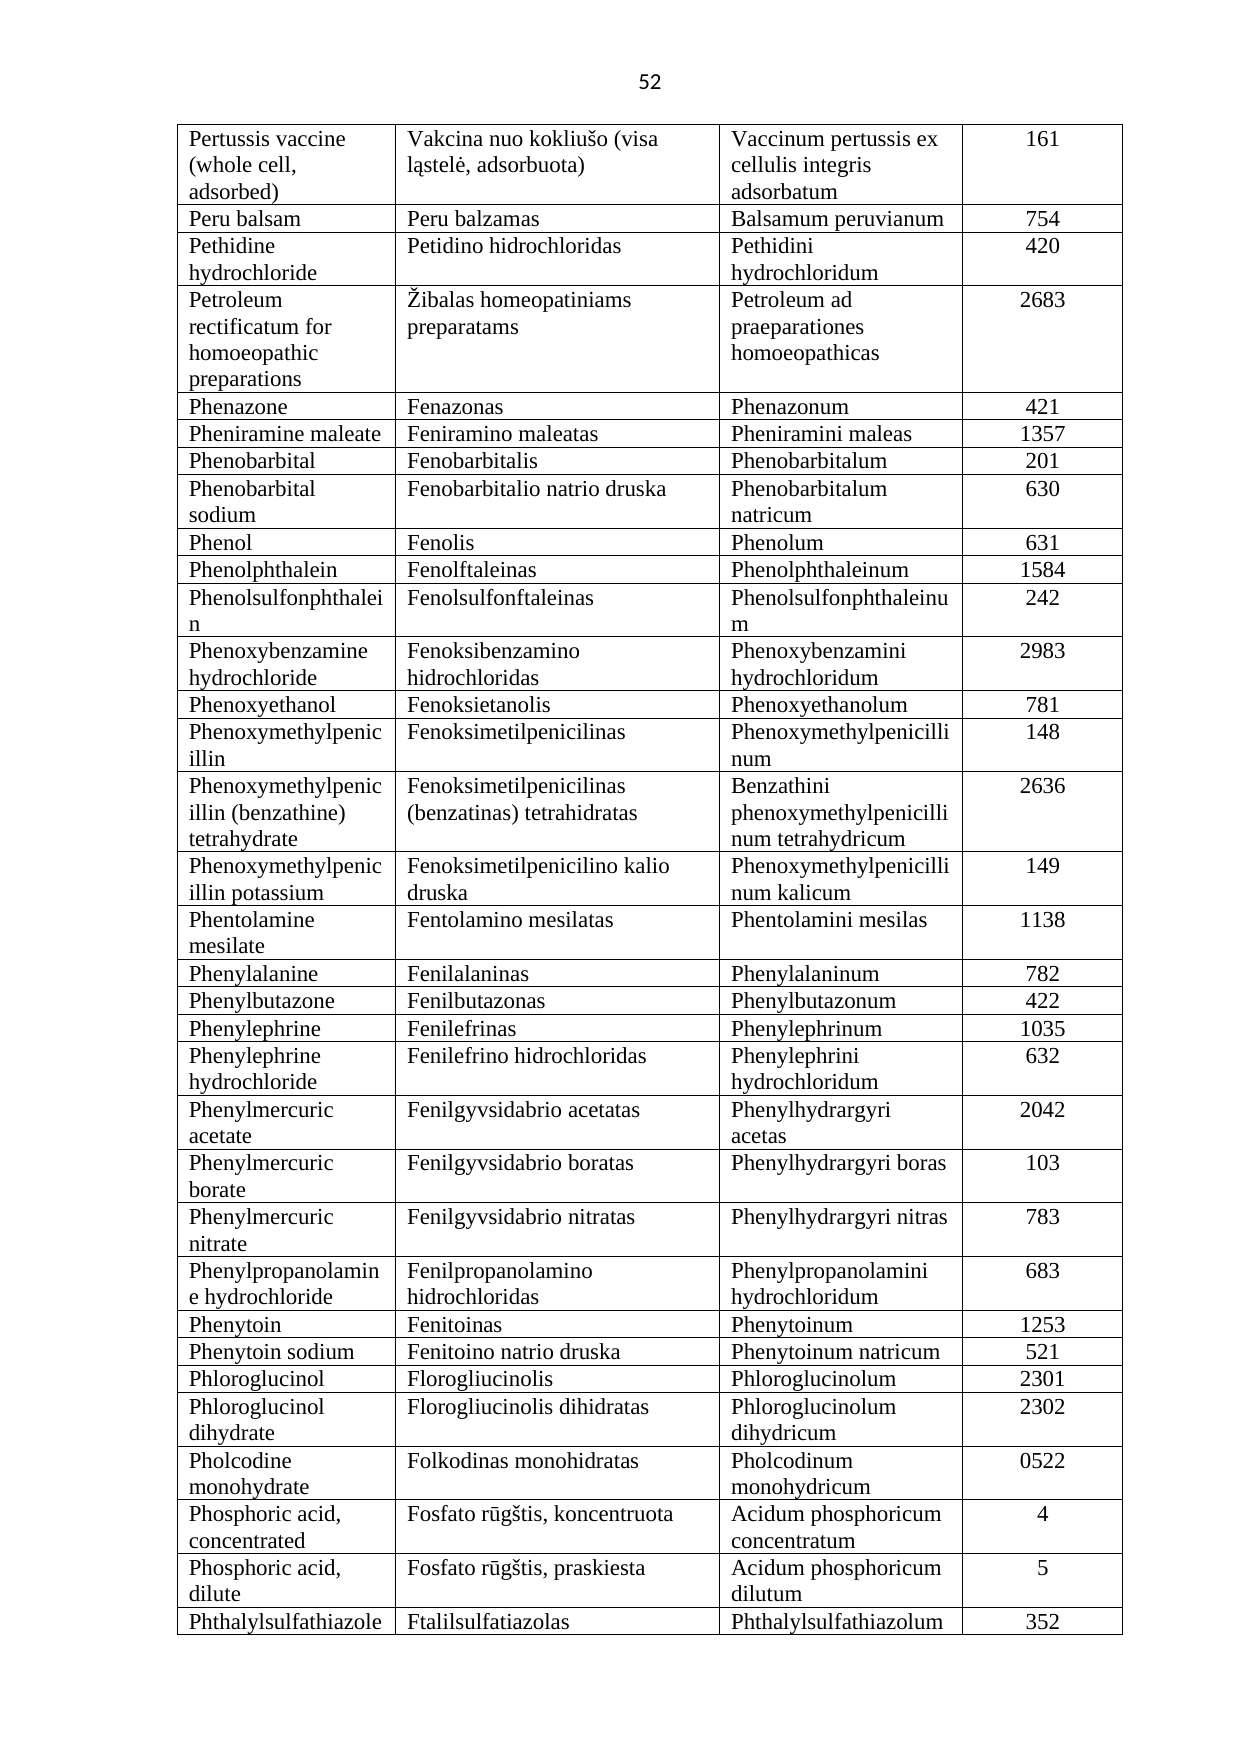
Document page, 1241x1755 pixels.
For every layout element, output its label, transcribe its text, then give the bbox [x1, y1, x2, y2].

table_cell Fentolamino mesilatas [396, 906, 719, 959]
table_cell Florogliucinolis [396, 1366, 719, 1392]
table_cell Phenolsulfonphthaleinum [720, 584, 962, 636]
table_cell 149 [963, 852, 1122, 905]
table_cell Phenylbutazonum [720, 987, 962, 1013]
table_cell Phenylmercuric borate [178, 1150, 395, 1202]
table_cell Peru balsam [178, 205, 395, 232]
table_cell Fenoksietanolis [396, 691, 719, 717]
table_cell Phenoxymethylpenicillin (benzathine) tetrahydrate [178, 772, 395, 851]
table_cell Phenylmercuric nitrate [178, 1203, 395, 1256]
table_cell 631 [963, 529, 1122, 555]
table_cell Phenoxymethylpenicillinum kalicum [720, 852, 962, 905]
table_cell Peru balzamas [396, 205, 719, 232]
table_cell Phenytoin sodium [178, 1338, 395, 1364]
table_cell 630 [963, 475, 1122, 528]
table_cell Phenylmercuric acetate [178, 1096, 395, 1148]
table_cell 1035 [963, 1015, 1122, 1041]
table_cell Fenilgyvsidabrio acetatas [396, 1096, 719, 1148]
table_cell Fenazonas [396, 393, 719, 419]
table_cell Phenobarbitalum natricum [720, 475, 962, 528]
table_cell Phenoxybenzamine hydrochloride [178, 637, 395, 690]
table_cell Phenobarbital [178, 448, 395, 474]
table_cell Phenylhydrargyri acetas [720, 1096, 962, 1148]
table_cell 632 [963, 1042, 1122, 1095]
table_cell 782 [963, 960, 1122, 986]
table_cell Pholcodine monohydrate [178, 1447, 395, 1499]
table_cell Phenylalaninum [720, 960, 962, 986]
table_cell Vaccinum pertussis ex cellulis integris adsorbatum [720, 125, 962, 204]
table_cell Petidino hidrochloridas [396, 233, 719, 285]
table_cell Fenilefrino hidrochloridas [396, 1042, 719, 1095]
table_cell Fenolsulfonftaleinas [396, 584, 719, 636]
table_cell Phenytoin [178, 1311, 395, 1337]
table_cell Phenobarbital sodium [178, 475, 395, 528]
table_cell Phenylephrini hydrochloridum [720, 1042, 962, 1095]
table_cell Phenoxyethanol [178, 691, 395, 717]
table_cell 2042 [963, 1096, 1122, 1148]
table_cell Fenilalaninas [396, 960, 719, 986]
table_cell Acidum phosphoricum dilutum [720, 1554, 962, 1607]
table_cell Phenylhydrargyri nitras [720, 1203, 962, 1256]
table_cell Feniramino maleatas [396, 420, 719, 447]
table_cell Fenolftaleinas [396, 556, 719, 582]
table_cell Phenytoinum [720, 1311, 962, 1337]
table_cell Pertussis vaccine (whole cell, adsorbed) [178, 125, 395, 204]
table_cell 161 [963, 125, 1122, 204]
table_cell Phosphoric acid, dilute [178, 1554, 395, 1607]
table_cell Fenoksimetilpenicilinas (benzatinas) tetrahidratas [396, 772, 719, 851]
table_cell 103 [963, 1150, 1122, 1202]
table_cell Fenilgyvsidabrio boratas [396, 1150, 719, 1202]
table_cell Phenylephrinum [720, 1015, 962, 1041]
table_cell Phenolphthaleinum [720, 556, 962, 582]
table_cell 2301 [963, 1366, 1122, 1392]
table_cell 421 [963, 393, 1122, 419]
table_cell Phenylpropanolamini hydrochloridum [720, 1257, 962, 1310]
table_cell Phenolsulfonphthalein [178, 584, 395, 636]
table_cell 422 [963, 987, 1122, 1013]
table_cell 754 [963, 205, 1122, 232]
table_cell 1357 [963, 420, 1122, 447]
table_cell 5 [963, 1554, 1122, 1607]
table_cell Fenobarbitalis [396, 448, 719, 474]
table_cell Ftalilsulfatiazolas [396, 1608, 719, 1634]
table_cell Petroleum rectificatum for homoeopathic preparations [178, 286, 395, 392]
table_cell 2302 [963, 1393, 1122, 1446]
table_cell 1138 [963, 906, 1122, 959]
table_cell Fenilefrinas [396, 1015, 719, 1041]
table_cell 4 [963, 1500, 1122, 1553]
table_cell Phloroglucinolum [720, 1366, 962, 1392]
table_cell Phenolum [720, 529, 962, 555]
table_cell Phenylephrine [178, 1015, 395, 1041]
table_cell 0522 [963, 1447, 1122, 1499]
table_cell Phosphoric acid, concentrated [178, 1500, 395, 1553]
table_cell Phenazonum [720, 393, 962, 419]
table_cell 781 [963, 691, 1122, 717]
table_cell Fenoksimetilpenicilino kalio druska [396, 852, 719, 905]
table_cell Fenitoino natrio druska [396, 1338, 719, 1364]
table_cell Fosfato rūgštis, koncentruota [396, 1500, 719, 1553]
table_cell Phenylpropanolamine hydrochloride [178, 1257, 395, 1310]
table_cell 783 [963, 1203, 1122, 1256]
table_cell 148 [963, 719, 1122, 771]
table_cell Pheniramine maleate [178, 420, 395, 447]
table_cell Phenolphthalein [178, 556, 395, 582]
table_cell Florogliucinolis dihidratas [396, 1393, 719, 1446]
table_cell 2983 [963, 637, 1122, 690]
table_cell Phenol [178, 529, 395, 555]
table_cell Phentolamini mesilas [720, 906, 962, 959]
table_cell Pethidini hydrochloridum [720, 233, 962, 285]
table_cell Phenylbutazone [178, 987, 395, 1013]
table_cell Phthalylsulfathiazolum [720, 1608, 962, 1634]
table_cell Phenoxybenzamini hydrochloridum [720, 637, 962, 690]
table_cell 1584 [963, 556, 1122, 582]
table_cell Vakcina nuo kokliušo (visa ląstelė, adsorbuota) [396, 125, 719, 204]
table_cell Phenoxymethylpenicillin [178, 719, 395, 771]
table_cell Fenolis [396, 529, 719, 555]
table_cell Phenylhydrargyri boras [720, 1150, 962, 1202]
table_cell Phenylephrine hydrochloride [178, 1042, 395, 1095]
table_cell Benzathini phenoxymethylpenicillinum tetrahydricum [720, 772, 962, 851]
table_cell Phloroglucinol dihydrate [178, 1393, 395, 1446]
table_cell Fenoksibenzamino hidrochloridas [396, 637, 719, 690]
table_cell Phenytoinum natricum [720, 1338, 962, 1364]
table_cell Žibalas homeopatiniams preparatams [396, 286, 719, 392]
table_cell Phenoxymethylpenicillinum [720, 719, 962, 771]
table_cell 1253 [963, 1311, 1122, 1337]
table_cell Phenylalanine [178, 960, 395, 986]
table_cell Fenobarbitalio natrio druska [396, 475, 719, 528]
table_cell Phloroglucinolum dihydricum [720, 1393, 962, 1446]
table_cell Petroleum ad praeparationes homoeopathicas [720, 286, 962, 392]
table_cell Acidum phosphoricum concentratum [720, 1500, 962, 1553]
table_cell Folkodinas monohidratas [396, 1447, 719, 1499]
table_cell Phenazone [178, 393, 395, 419]
table_cell Balsamum peruvianum [720, 205, 962, 232]
table_cell Fenoksimetilpenicilinas [396, 719, 719, 771]
table_cell 683 [963, 1257, 1122, 1310]
table_cell Pethidine hydrochloride [178, 233, 395, 285]
table_cell Pheniramini maleas [720, 420, 962, 447]
table_cell 420 [963, 233, 1122, 285]
table_cell 352 [963, 1608, 1122, 1634]
table_cell 242 [963, 584, 1122, 636]
table_cell Fenilpropanolamino hidrochloridas [396, 1257, 719, 1310]
table_cell 521 [963, 1338, 1122, 1364]
table_cell Phenoxymethylpenicillin potassium [178, 852, 395, 905]
table_cell Phentolamine mesilate [178, 906, 395, 959]
table_cell Fenitoinas [396, 1311, 719, 1337]
table_cell Phenobarbitalum [720, 448, 962, 474]
table_cell Fenilgyvsidabrio nitratas [396, 1203, 719, 1256]
table_cell Phthalylsulfathiazole [178, 1608, 395, 1634]
table_cell 2636 [963, 772, 1122, 851]
table_cell 2683 [963, 286, 1122, 392]
table_cell Fosfato rūgštis, praskiesta [396, 1554, 719, 1607]
table_cell Fenilbutazonas [396, 987, 719, 1013]
table_cell Phloroglucinol [178, 1366, 395, 1392]
table_cell Pholcodinum monohydricum [720, 1447, 962, 1499]
table_cell 201 [963, 448, 1122, 474]
table_cell Phenoxyethanolum [720, 691, 962, 717]
